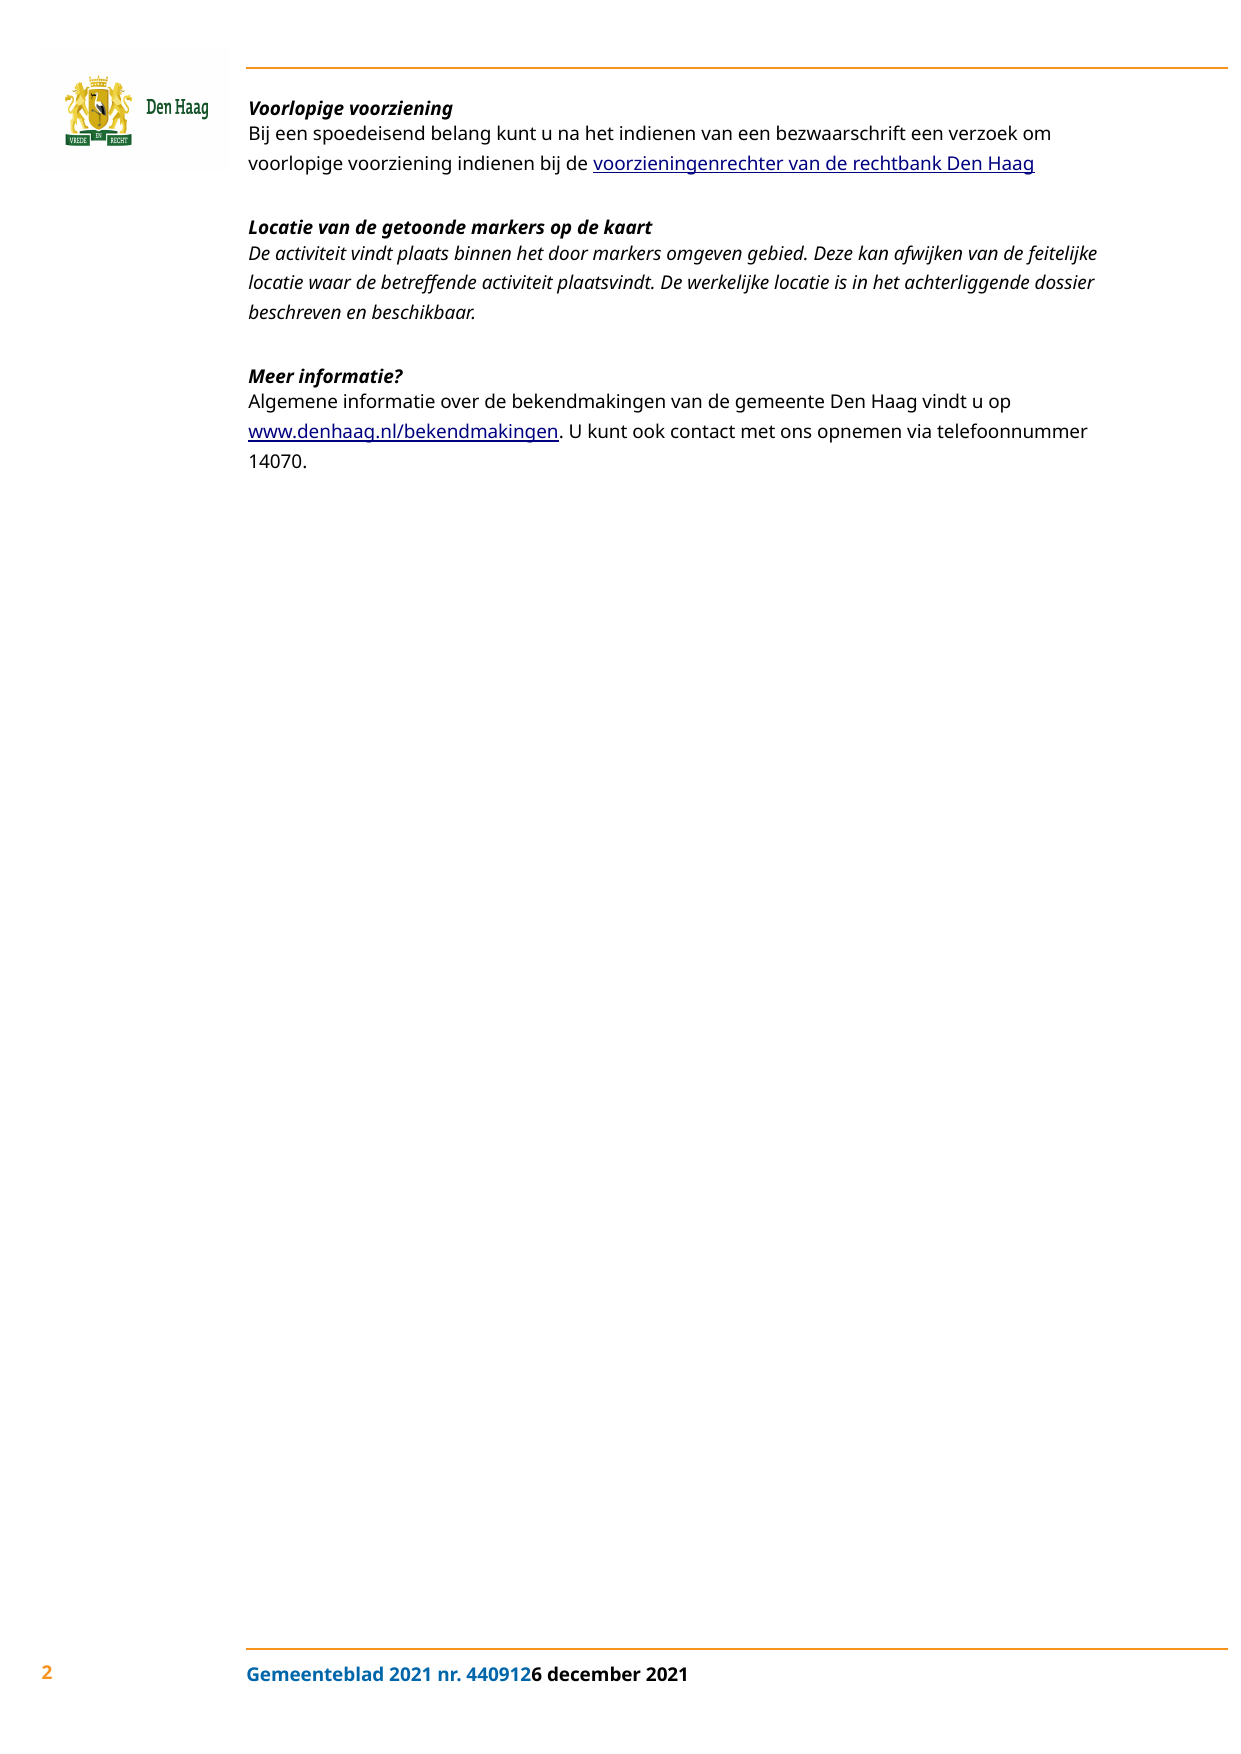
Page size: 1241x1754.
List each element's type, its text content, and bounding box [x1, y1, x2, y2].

text Bij een spoedeisend belang kunt u na het indienen van een bezwaarschrift een verzoek om voorlopige voorziening indienen bij de voorzieningenrechter van de rechtbank Den Haag [248, 121, 1152, 176]
text Meer informatie? [248, 363, 1152, 389]
picture [41, 47, 231, 172]
text Locatie van de getoonde markers op de kaart [248, 214, 1152, 240]
text Voorlopige voorziening [248, 95, 1152, 121]
text Algemene informatie over de bekendmakingen van de gemeente Den Haag vindt u op www.denhaag.nl/bekendmakingen. U kunt ook contact met ons opnemen via telefoonnummer 14070. [248, 389, 1152, 473]
text De activiteit vindt plaats binnen het door markers omgeven gebied. Deze kan afwijken van de feitelijke locatie waar de betreffende activiteit plaatsvindt. De werkelijke locatie is in het achterliggende dossier beschreven en beschikbaar. [248, 240, 1152, 325]
